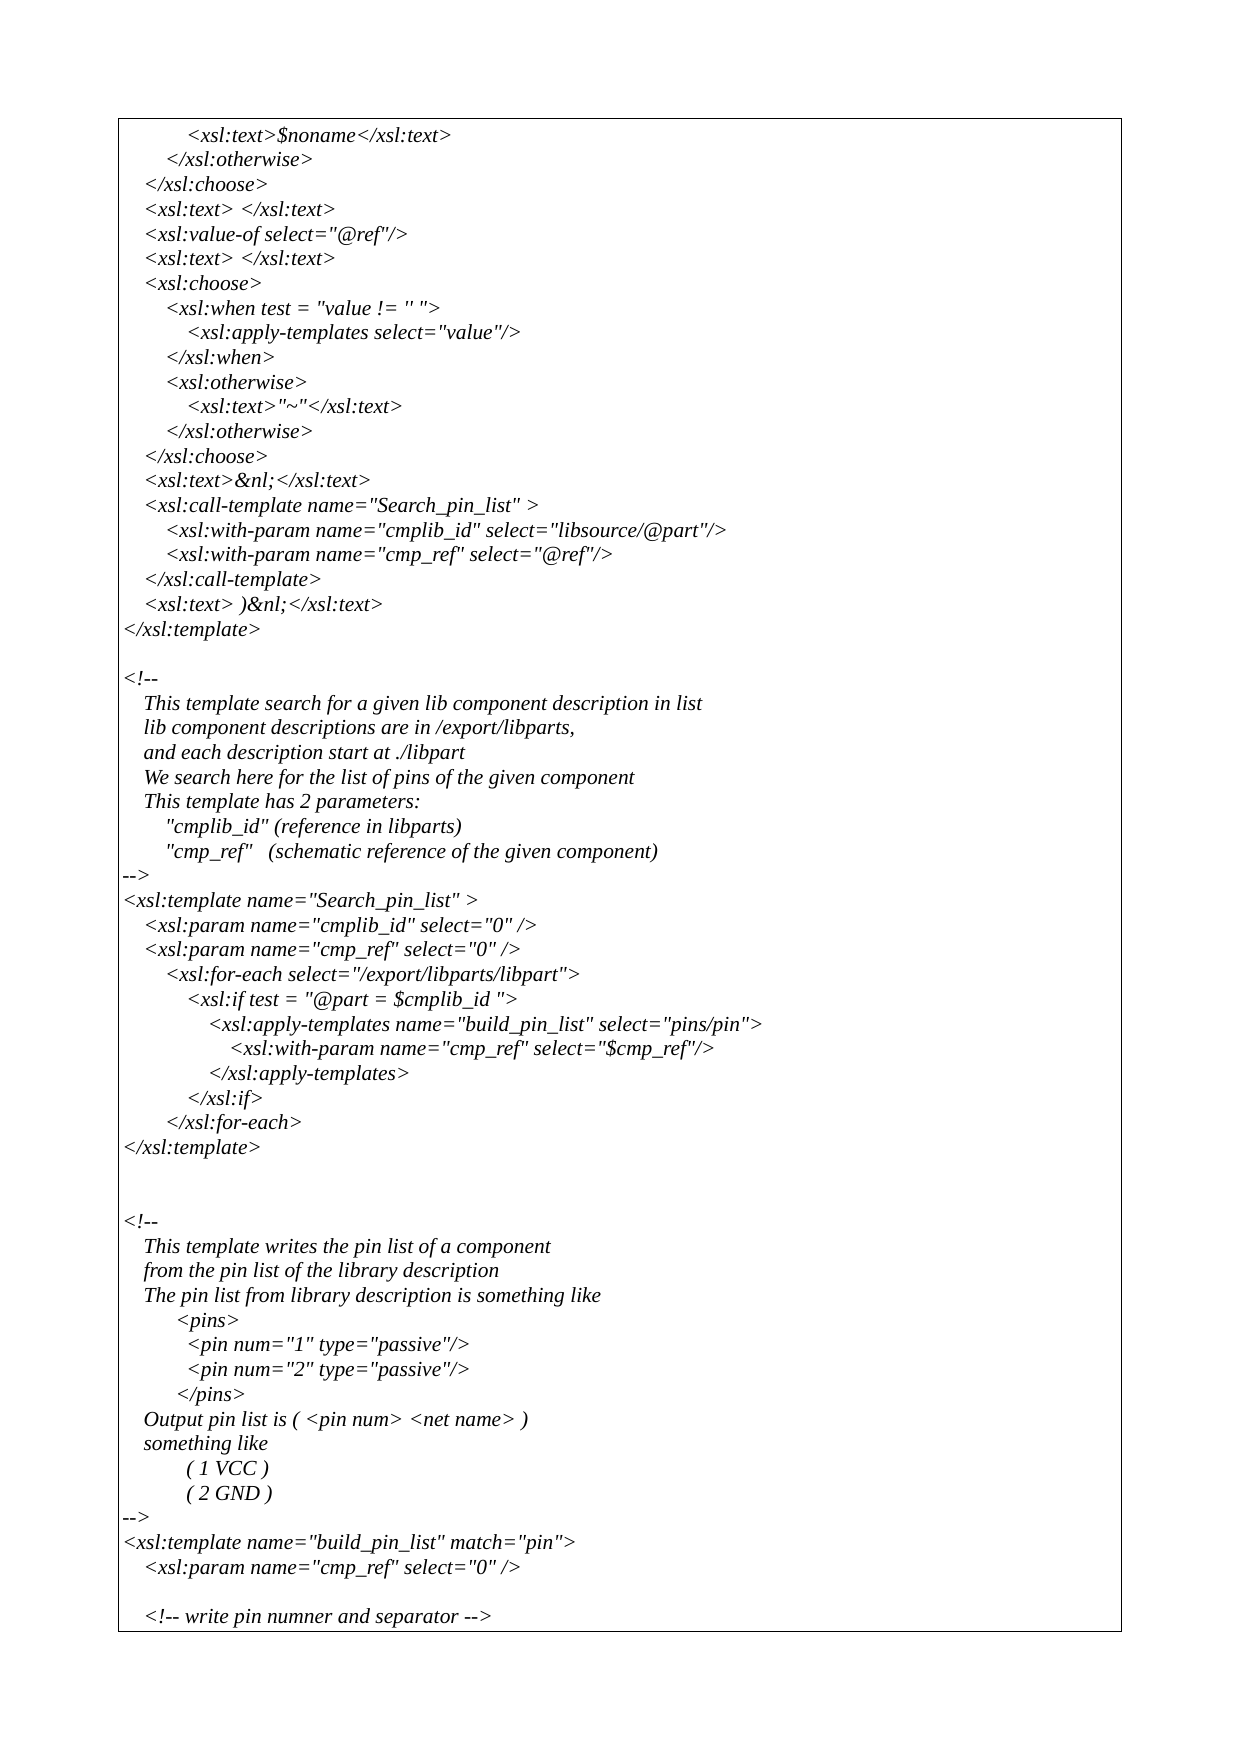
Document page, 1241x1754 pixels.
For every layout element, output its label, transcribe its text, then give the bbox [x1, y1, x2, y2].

text </xsl:if> [119, 1081, 1121, 1106]
text <!-- [119, 1204, 1121, 1229]
text <xsl:call-template name="Search_pin_list" > [119, 488, 1121, 513]
text </xsl:otherwise> [119, 414, 1121, 439]
text </xsl:choose> [119, 439, 1121, 464]
text from the pin list of the library description [119, 1254, 1121, 1278]
text This template writes the pin list of a component [119, 1229, 1121, 1254]
text <xsl:apply-templates select="value"/> [119, 316, 1121, 340]
text <xsl:otherwise> [119, 365, 1121, 390]
text ( 1 VCC ) [119, 1451, 1121, 1476]
text ( 2 GND ) [119, 1476, 1121, 1501]
text <xsl:text>$noname</xsl:text> [119, 119, 1121, 143]
text Output pin list is ( <pin num> <net name> ) [119, 1402, 1121, 1427]
text --> [119, 1501, 1121, 1525]
text "cmp_ref" (schematic reference of the given component) [119, 834, 1121, 859]
text <xsl:choose> [119, 266, 1121, 291]
text <!-- write pin numner and separator --> [119, 1599, 1121, 1631]
text and each description start at ./libpart [119, 735, 1121, 760]
text <pin num="1" type="passive"/> [119, 1328, 1121, 1352]
text <xsl:text> </xsl:text> [119, 192, 1121, 217]
text <xsl:template name="build_pin_list" match="pin"> [119, 1525, 1121, 1550]
text This template has 2 parameters: [119, 785, 1121, 809]
text </xsl:apply-templates> [119, 1056, 1121, 1081]
text <xsl:text> )&nl;</xsl:text> [119, 587, 1121, 612]
text <xsl:text> </xsl:text> [119, 242, 1121, 266]
text <xsl:if test = "@part = $cmplib_id "> [119, 982, 1121, 1007]
text <xsl:with-param name="cmplib_id" select="libsource/@part"/> [119, 513, 1121, 538]
text --> [119, 859, 1121, 883]
text <pins> [119, 1303, 1121, 1328]
text <xsl:param name="cmplib_id" select="0" /> [119, 908, 1121, 933]
text <xsl:text>"~"</xsl:text> [119, 390, 1121, 414]
text We search here for the list of pins of the given component [119, 760, 1121, 785]
text </xsl:choose> [119, 167, 1121, 192]
text <xsl:param name="cmp_ref" select="0" /> [119, 933, 1121, 957]
text </xsl:when> [119, 340, 1121, 365]
text </xsl:template> [119, 1130, 1121, 1159]
text <xsl:apply-templates name="build_pin_list" select="pins/pin"> [119, 1007, 1121, 1032]
text something like [119, 1427, 1121, 1451]
text <xsl:with-param name="cmp_ref" select="$cmp_ref"/> [119, 1032, 1121, 1056]
text </pins> [119, 1377, 1121, 1402]
text <xsl:template name="Search_pin_list" > [119, 883, 1121, 908]
text <pin num="2" type="passive"/> [119, 1352, 1121, 1377]
text </xsl:call-template> [119, 562, 1121, 587]
text The pin list from library description is something like [119, 1278, 1121, 1303]
text lib component descriptions are in /export/libparts, [119, 711, 1121, 735]
text <xsl:value-of select="@ref"/> [119, 217, 1121, 242]
text </xsl:otherwise> [119, 143, 1121, 167]
text <xsl:text>&nl;</xsl:text> [119, 464, 1121, 488]
text <xsl:for-each select="/export/libparts/libpart"> [119, 957, 1121, 982]
text "cmplib_id" (reference in libparts) [119, 809, 1121, 834]
text <xsl:with-param name="cmp_ref" select="@ref"/> [119, 538, 1121, 562]
text </xsl:for-each> [119, 1106, 1121, 1130]
text This template search for a given lib component description in list [119, 686, 1121, 711]
text <xsl:when test = "value != '' "> [119, 291, 1121, 316]
text <!-- [119, 661, 1121, 686]
text <xsl:param name="cmp_ref" select="0" /> [119, 1550, 1121, 1579]
text </xsl:template> [119, 612, 1121, 641]
